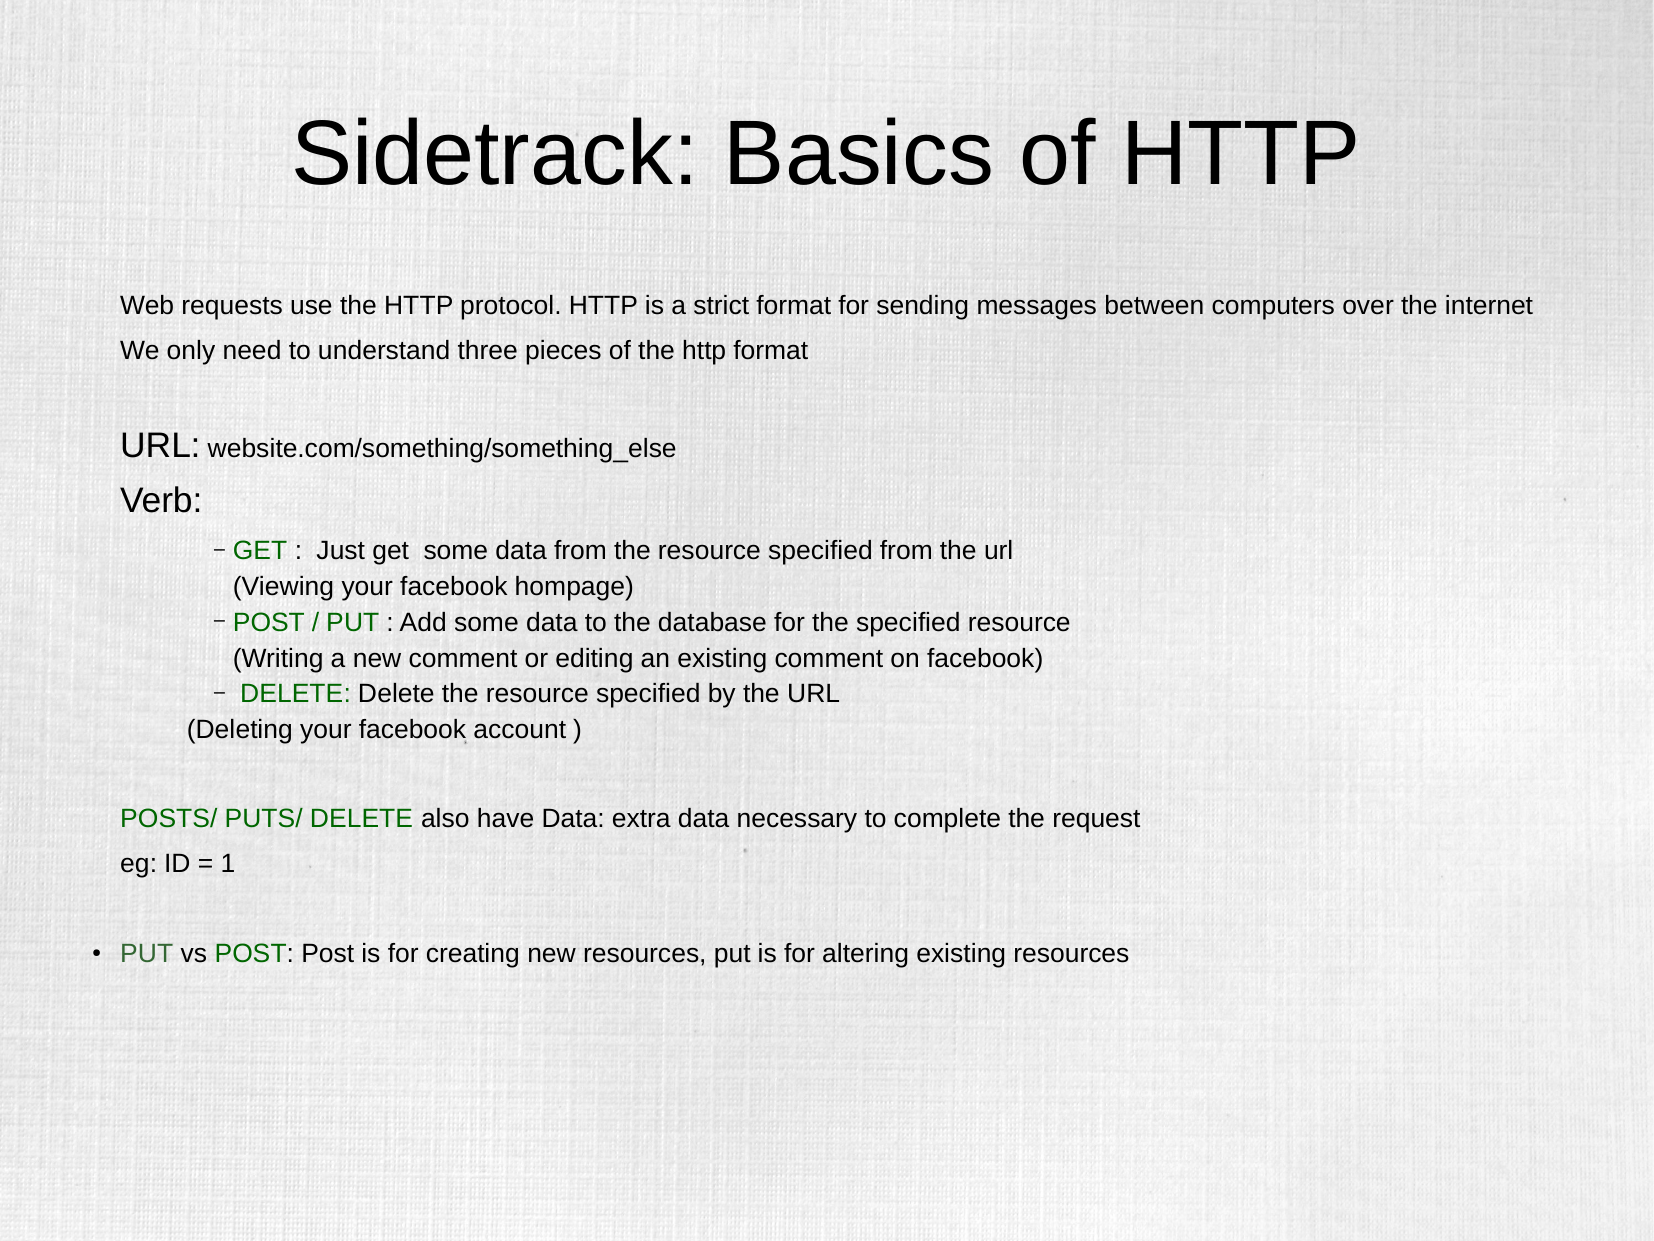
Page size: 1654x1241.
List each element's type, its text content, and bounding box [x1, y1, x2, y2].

title Sidetrack: Basics of HTTP [82, 49, 1571, 257]
picture [0, 0, 1654, 1241]
list Web requests use the HTTP protocol. HTTP is a strict format for sending messages between computers over the internet We only need to understand three pieces of the http format URL: website.com/something/something_else Verb: GET : Just get some data from the resource specified from the url (Viewing your facebook hompage) POST / PUT : Add some data to the database for the specified resource (Writing a new comment or editing an existing comment on facebook) DELETE: Delete the resource specified by the URL (Deleting your facebook account ) POSTS/ PUTS/ DELETE also have Data: extra data necessary to complete the request eg: ID = 1 PUT vs POST: Post is for creating new resources, put is for altering existing resources [82, 290, 1538, 1010]
